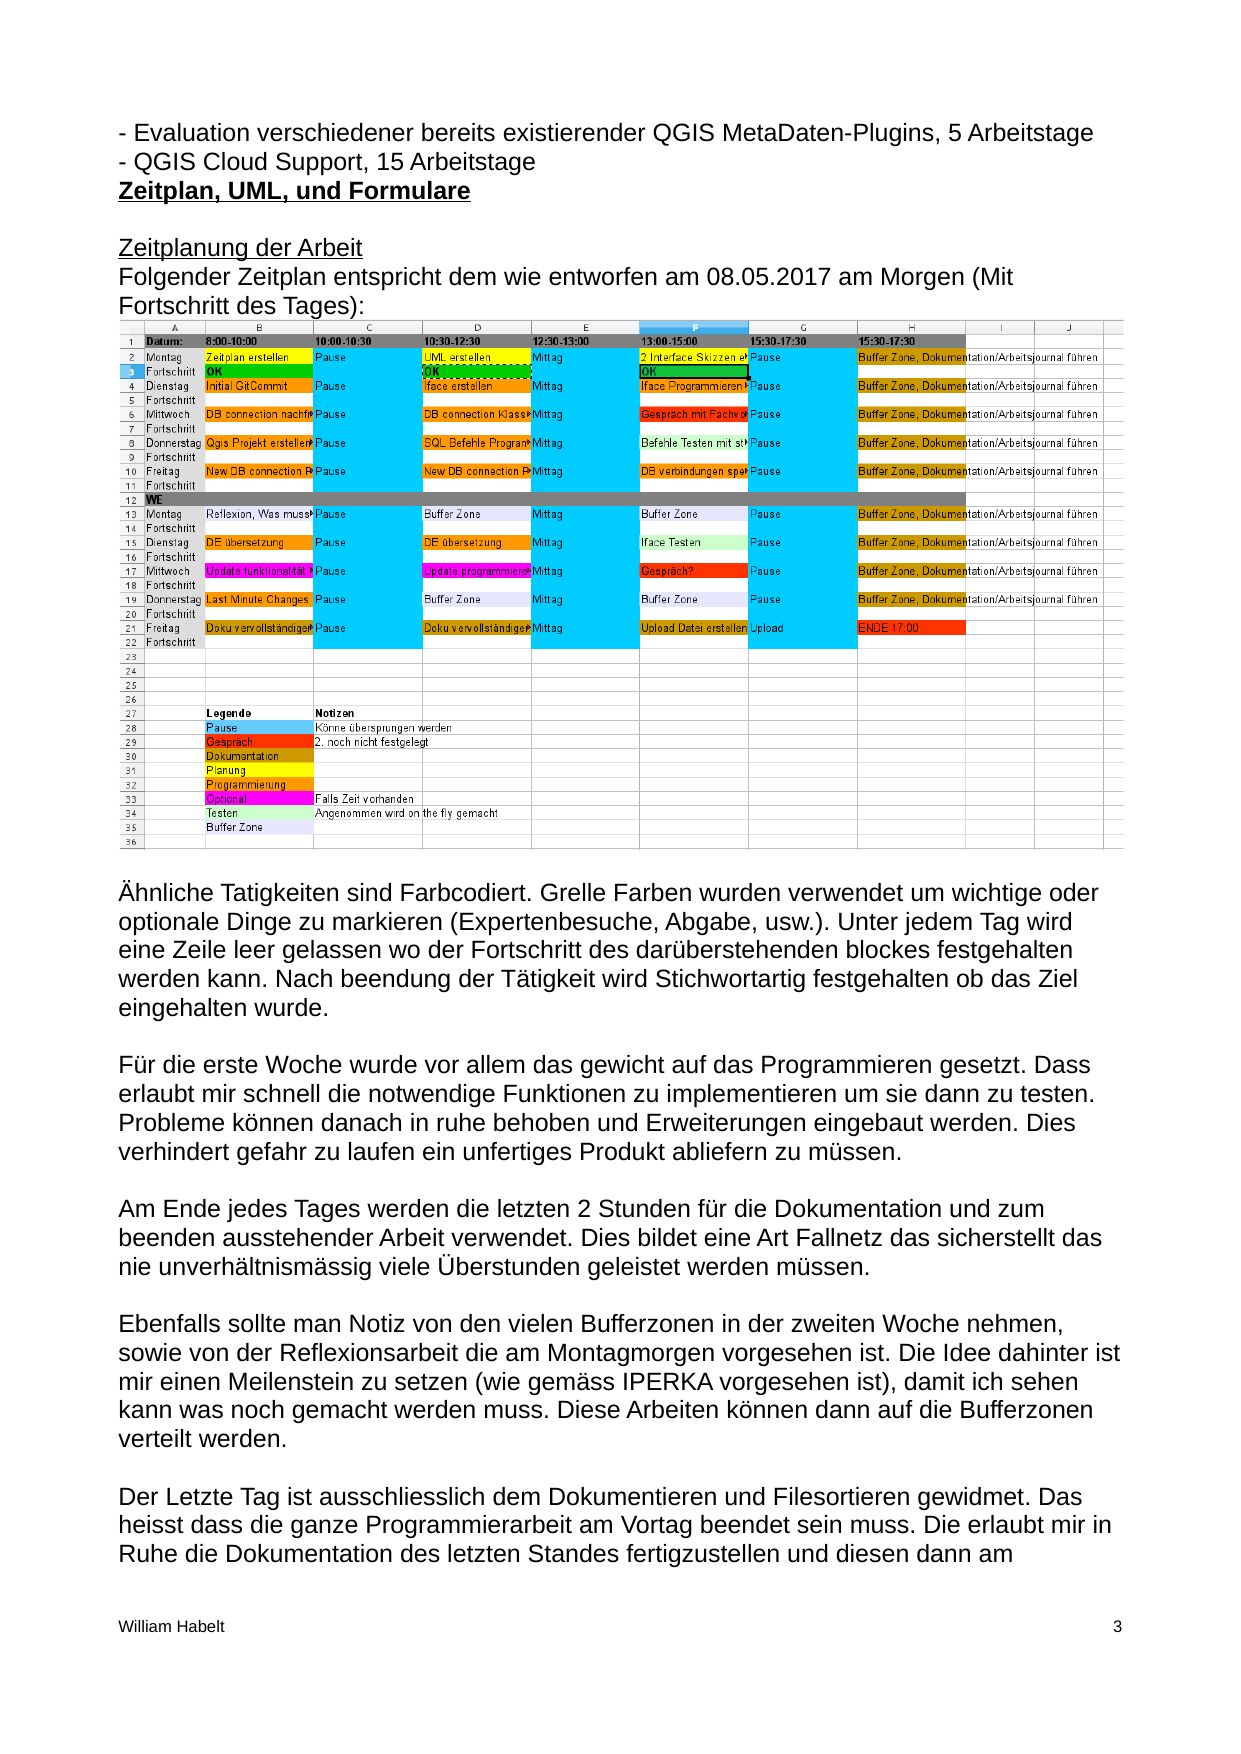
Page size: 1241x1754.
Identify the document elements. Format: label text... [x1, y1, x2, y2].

text Ähnliche Tatigkeiten sind Farbcodiert. Grelle Farben wurden verwendet um wichtige oder optionale Dinge zu markieren (Expertenbesuche, Abgabe, usw.). Unter jedem Tag wird eine Zeile leer gelassen wo der Fortschritt des darüberstehenden blockes festgehalten werden kann. Nach beendung der Tätigkeit wird Stichwortartig festgehalten ob das Ziel eingehalten wurde. [118, 878, 1122, 1022]
text Der Letzte Tag ist ausschliesslich dem Dokumentieren und Filesortieren gewidmet. Das heisst dass die ganze Programmierarbeit am Vortag beendet sein muss. Die erlaubt mir in Ruhe die Dokumentation des letzten Standes fertigzustellen und diesen dann am [118, 1482, 1122, 1568]
text Für die erste Woche wurde vor allem das gewicht auf das Programmieren gesetzt. Dass erlaubt mir schnell die notwendige Funktionen zu implementieren um sie dann zu testen. Probleme können danach in ruhe behoben und Erweiterungen eingebaut werden. Dies verhindert gefahr zu laufen ein unfertiges Produkt abliefern zu müssen. [118, 1050, 1122, 1165]
text Am Ende jedes Tages werden die letzten 2 Stunden für die Dokumentation und zum beenden ausstehender Arbeit verwendet. Dies bildet eine Art Fallnetz das sicherstellt das nie unverhältnismässig viele Überstunden geleistet werden müssen. [118, 1194, 1122, 1280]
text - Evaluation verschiedener bereits existierender QGIS MetaDaten-Plugins, 5 Arbeitstage - QGIS Cloud Support, 15 Arbeitstage [118, 118, 1122, 176]
text Folgender Zeitplan entspricht dem wie entworfen am 08.05.2017 am Morgen (Mit Fortschritt des Tages): [118, 262, 1122, 319]
text Zeitplan, UML, und Formulare [118, 176, 1122, 204]
text Zeitplanung der Arbeit [118, 233, 1122, 262]
picture [119, 319, 1124, 850]
text Ebenfalls sollte man Notiz von den vielen Bufferzonen in der zweiten Woche nehmen, sowie von der Reflexionsarbeit die am Montagmorgen vorgesehen ist. Die Idee dahinter ist mir einen Meilenstein zu setzen (wie gemäss IPERKA vorgesehen ist), damit ich sehen kann was noch gemacht werden muss. Diese Arbeiten können dann auf die Bufferzonen verteilt werden. [118, 1309, 1122, 1453]
